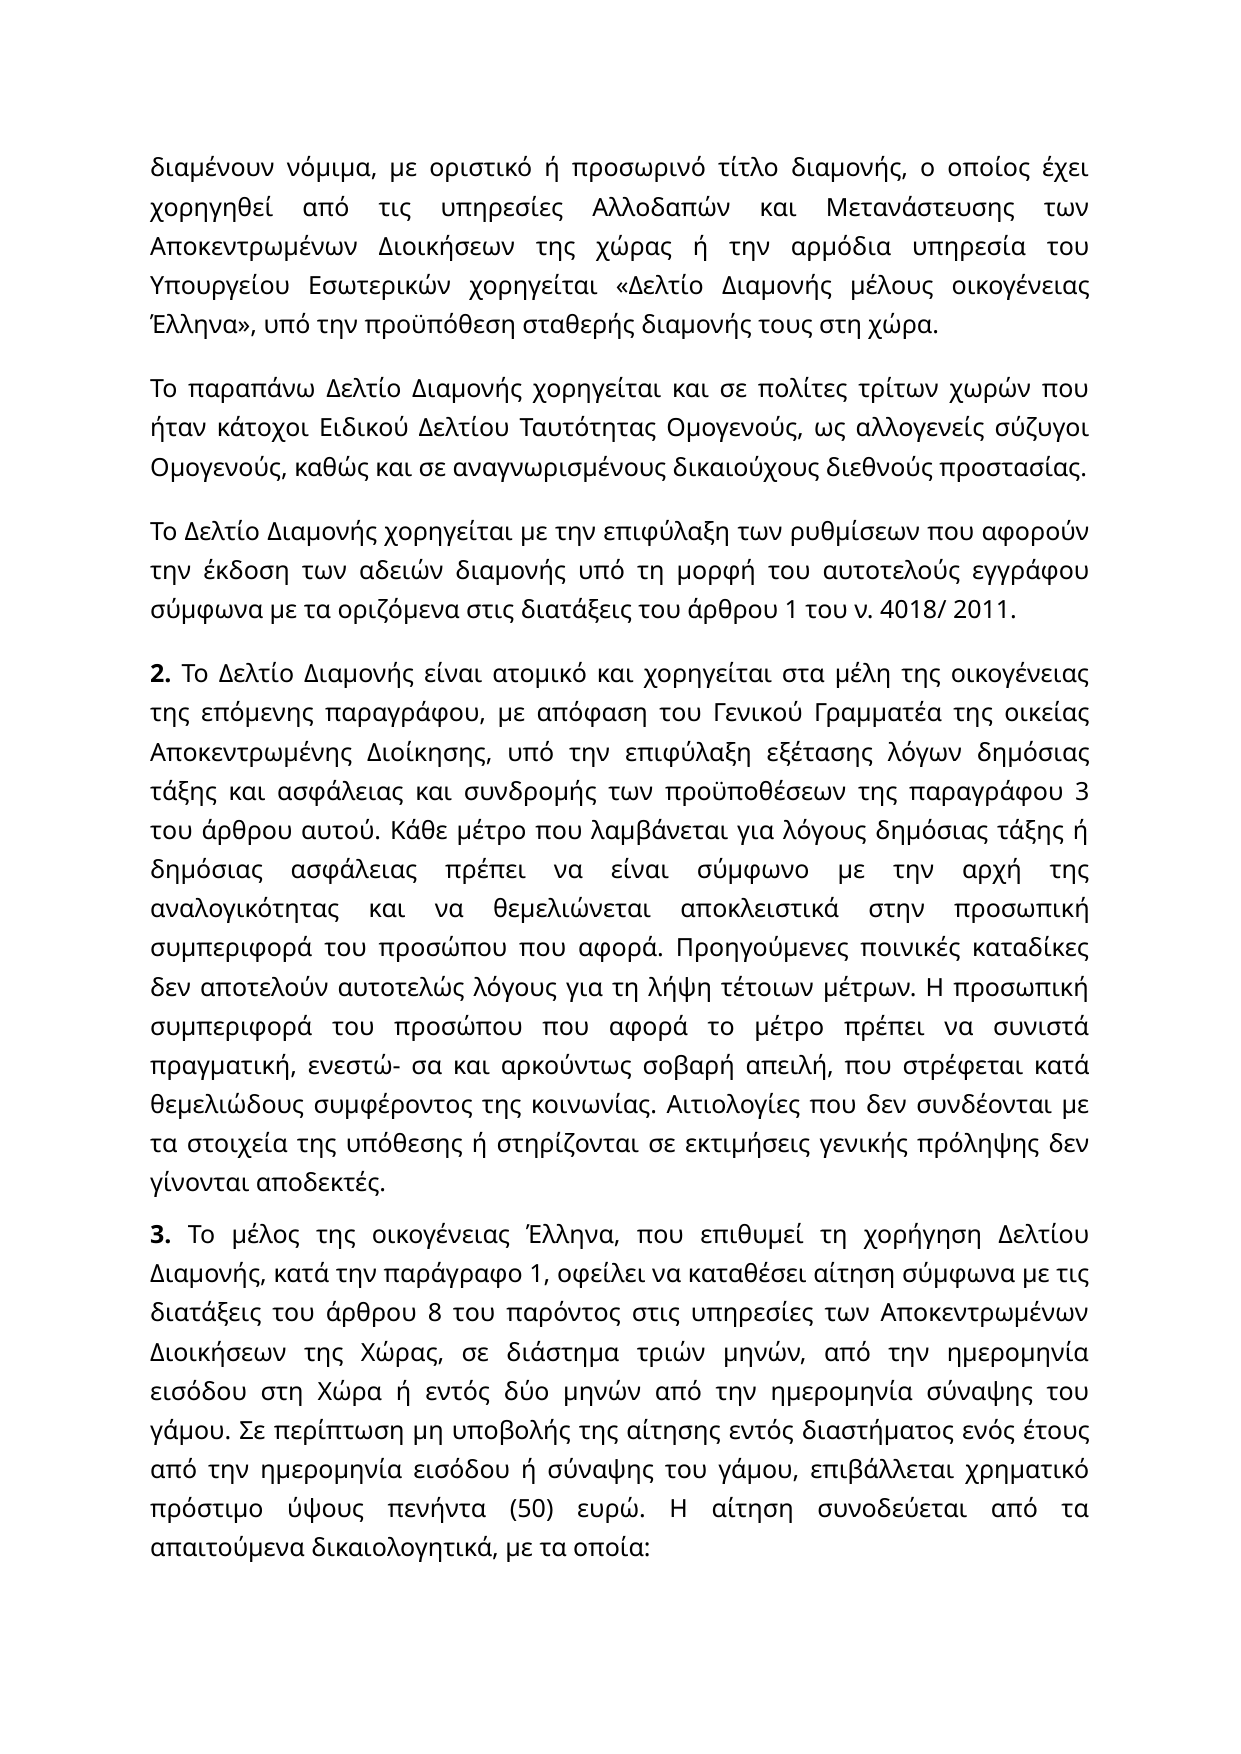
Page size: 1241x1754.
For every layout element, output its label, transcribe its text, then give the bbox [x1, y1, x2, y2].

text 2. Το Δελτίο Διαμονής είναι ατομικό και χορηγείται στα μέλη της οικογένειας της επόμενης παραγράφου, με απόφαση του Γενικού Γραμματέα της οικείας Αποκεντρωμένης Διοίκησης, υπό την επιφύλαξη εξέτασης λόγων δημόσιας τάξης και ασφάλειας και συνδρομής των προϋποθέσεων της παραγράφου 3 του άρθρου αυτού. Κάθε μέτρο που λαμβάνεται για λόγους δημόσιας τάξης ή δημόσιας ασφάλειας πρέπει να είναι σύμφωνο με την αρχή της αναλογικότητας και να θεμελιώνεται αποκλειστικά στην προσωπική συμπεριφορά του προσώπου που αφορά. Προηγούμενες ποινικές καταδίκες δεν αποτελούν αυτοτελώς λόγους για τη λήψη τέτοιων μέτρων. Η προσωπική συμπεριφορά του προσώπου που αφορά το μέτρο πρέπει να συνιστά πραγματική, ενεστώ- σα και αρκούντως σοβαρή απειλή, που στρέφεται κατά θεμελιώδους συμφέροντος της κοινωνίας. Αιτιολογίες που δεν συνδέονται με τα στοιχεία της υπόθεσης ή στηρίζονται σε εκτιμήσεις γενικής πρόληψης δεν γίνονται αποδεκτές. [150, 656, 1090, 1199]
text Το Δελτίο Διαμονής χορηγείται με την επιφύλαξη των ρυθμίσεων που αφορούν την έκδοση των αδειών διαμονής υπό τη μορφή του αυτοτελούς εγγράφου σύμφωνα με τα οριζόμενα στις διατάξεις του άρθρου 1 του ν. 4018/ 2011. [150, 513, 1090, 626]
text διαμένουν νόμιμα, με οριστικό ή προσωρινό τίτλο διαμονής, ο οποίος έχει χορηγηθεί από τις υπηρεσίες Αλλοδαπών και Μετανάστευσης των Αποκεντρωμένων Διοικήσεων της χώρας ή την αρμόδια υπηρεσία του Υπουργείου Εσωτερικών χορηγείται «Δελτίο Διαμονής μέλους οικογένειας Έλληνα», υπό την προϋπόθεση σταθερής διαμονής τους στη χώρα. [150, 150, 1090, 341]
text 3. Το μέλος της οικογένειας Έλληνα, που επιθυμεί τη χορήγηση Δελτίου Διαμονής, κατά την παράγραφο 1, οφείλει να καταθέσει αίτηση σύμφωνα με τις διατάξεις του άρθρου 8 του παρόντος στις υπηρεσίες των Αποκεντρωμένων Διοικήσεων της Χώρας, σε διάστημα τριών μηνών, από την ημερομηνία εισόδου στη Χώρα ή εντός δύο μηνών από την ημερομηνία σύναψης του γάμου. Σε περίπτωση μη υποβολής της αίτησης εντός διαστήματος ενός έτους από την ημερομηνία εισόδου ή σύναψης του γάμου, επιβάλλεται χρηματικό πρόστιμο ύψους πενήντα (50) ευρώ. Η αίτηση συνοδεύεται από τα απαιτούμενα δικαιολογητικά, με τα οποία: [150, 1217, 1090, 1564]
text Το παραπάνω Δελτίο Διαμονής χορηγείται και σε πολίτες τρίτων χωρών που ήταν κάτοχοι Ειδικού Δελτίου Ταυτότητας Ομογενούς, ως αλλογενείς σύζυγοι Ομογενούς, καθώς και σε αναγνωρισμένους δικαιούχους διεθνούς προστασίας. [150, 371, 1090, 483]
